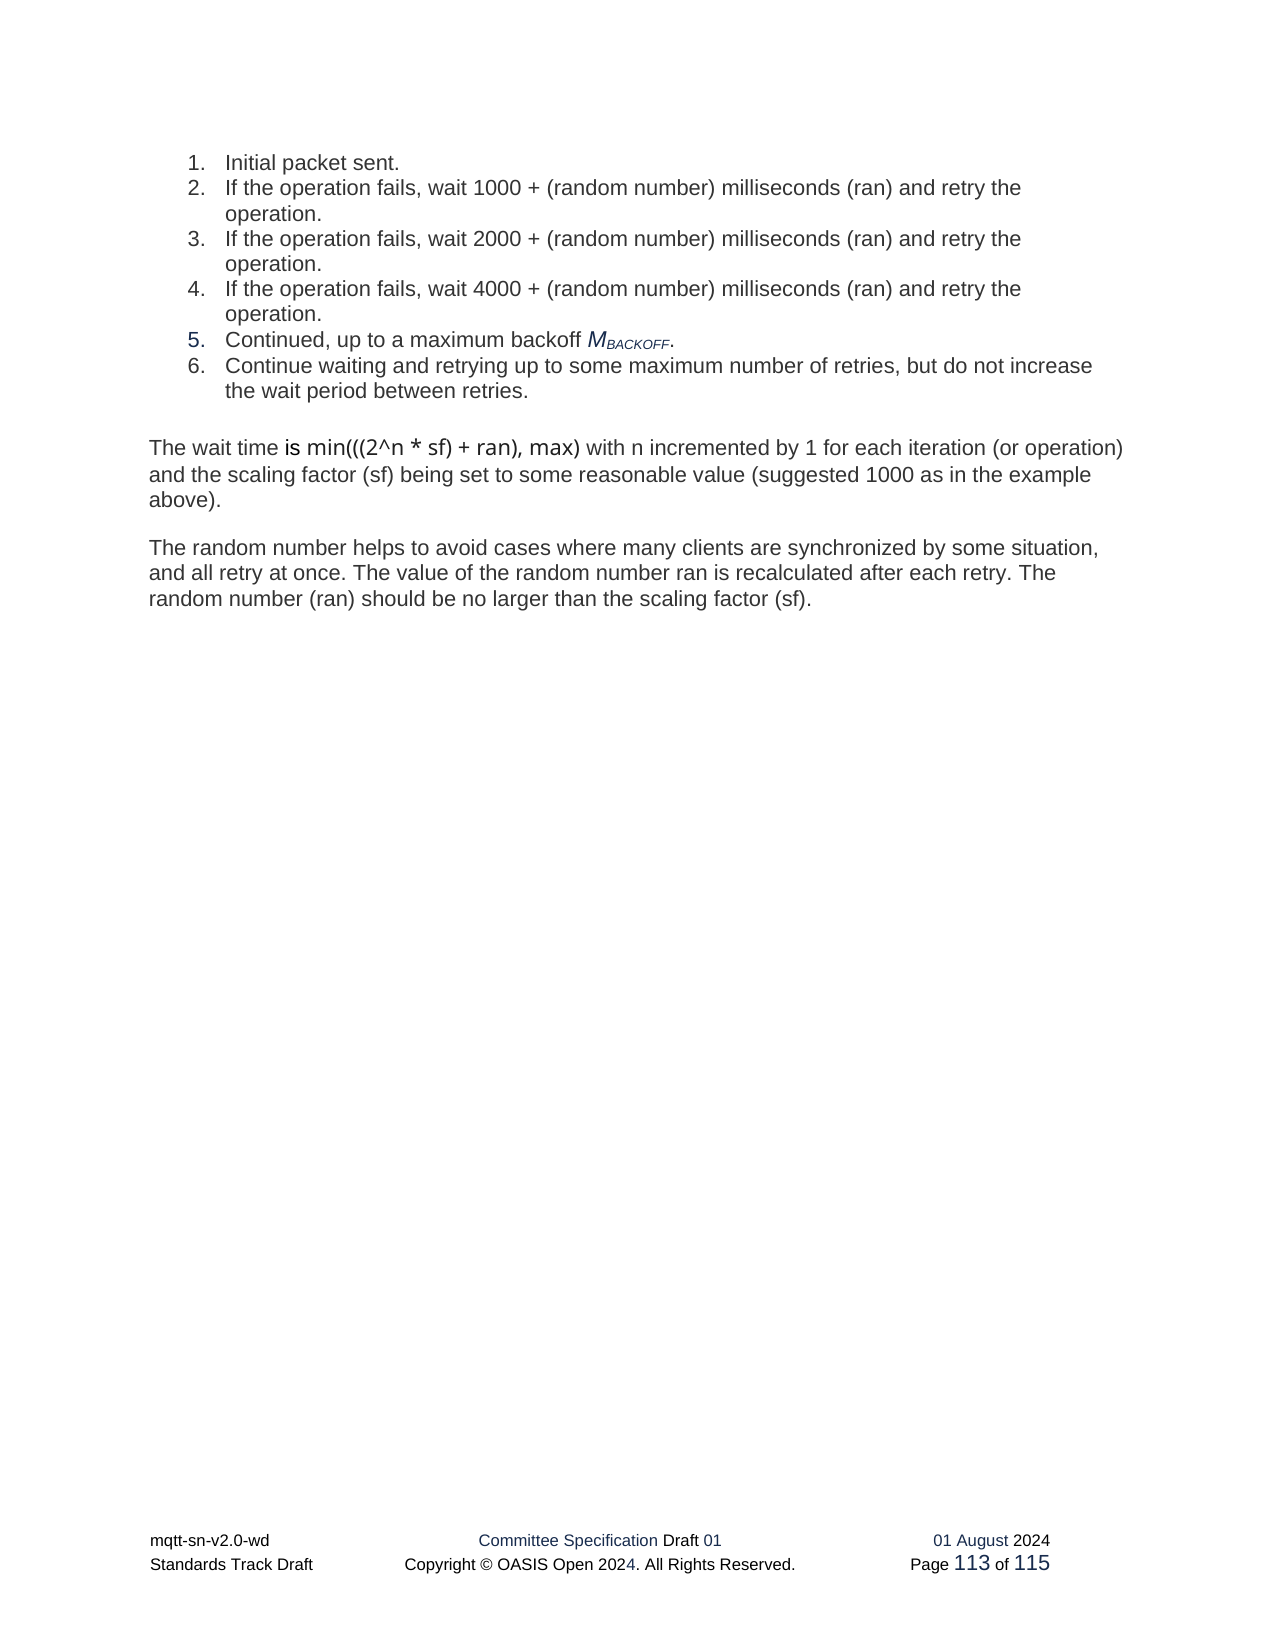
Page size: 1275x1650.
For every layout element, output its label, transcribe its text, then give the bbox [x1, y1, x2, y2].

list Initial packet sent. [187, 150, 1124, 175]
text The random number helps to avoid cases where many clients are synchronized by some situation, and all retry at once. The value of the random number ran is recalculated after each retry. The random number (ran) should be no larger than the scaling factor (sf). [148, 535, 1124, 611]
text The wait time is min(((2^n * sf) + ran), max) with n incremented by 1 for each iteration (or operation) and the scaling factor (sf) being set to some reasonable value (suggested 1000 as in the example above). [148, 432, 1124, 513]
list Continue waiting and retrying up to some maximum number of retries, but do not increase the wait period between retries. [187, 353, 1124, 403]
list If the operation fails, wait 1000 + (random number) milliseconds (ran) and retry the operation. [187, 175, 1124, 226]
list If the operation fails, wait 2000 + (random number) milliseconds (ran) and retry the operation. [187, 226, 1124, 276]
list If the operation fails, wait 4000 + (random number) milliseconds (ran) and retry the operation. [187, 276, 1124, 326]
list Continued, up to a maximum backoff MBACKOFF. [187, 326, 1124, 353]
